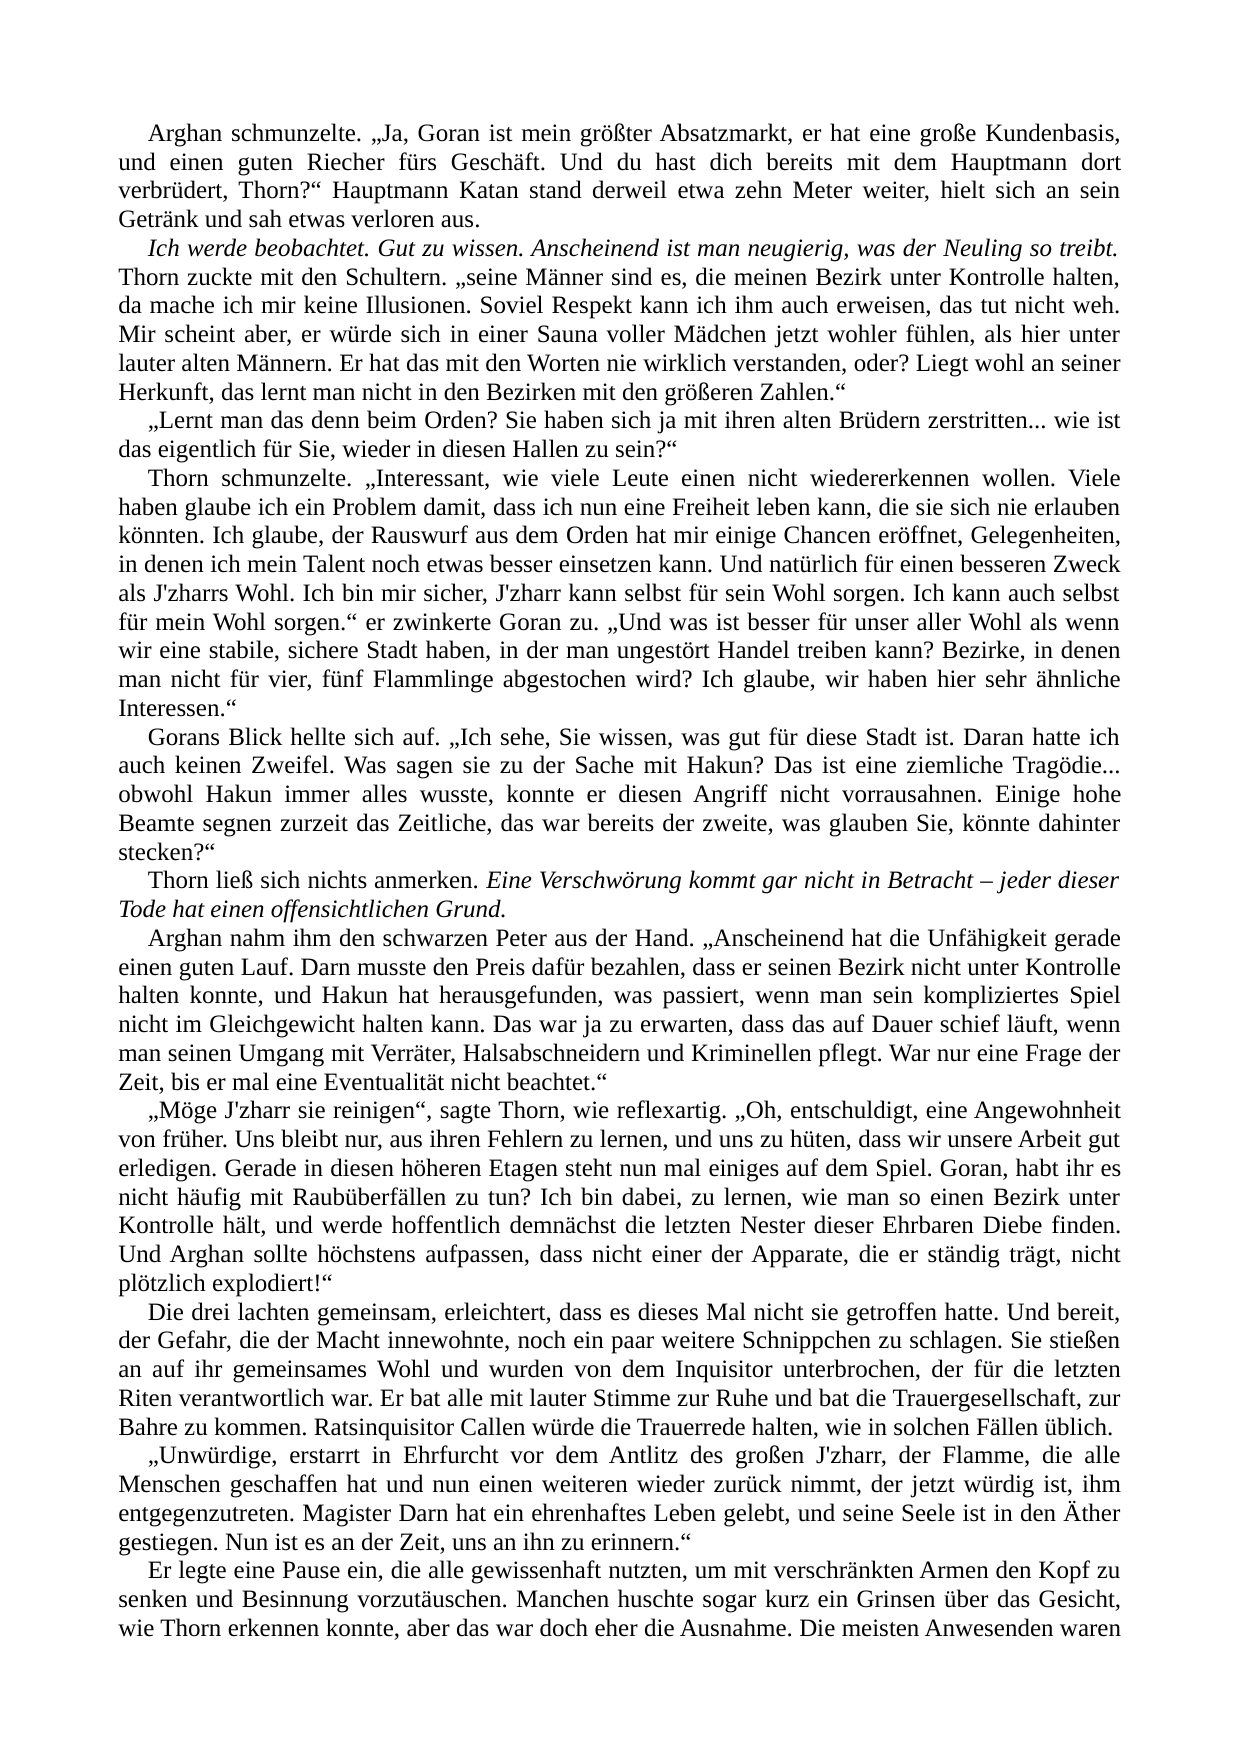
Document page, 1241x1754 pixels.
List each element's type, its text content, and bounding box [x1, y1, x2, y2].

text Er legte eine Pause ein, die alle gewissenhaft nutzten, um mit verschränkten Armen den Kopf zu senken und Besinnung vorzutäuschen. Manchen huschte sogar kurz ein Grinsen über das Gesicht, wie Thorn erkennen konnte, aber das war doch eher die Ausnahme. Die meisten Anwesenden waren [118, 1556, 1122, 1642]
text Arghan nahm ihm den schwarzen Peter aus der Hand. „Anscheinend hat die Unfähigkeit gerade einen guten Lauf. Darn musste den Preis dafür bezahlen, dass er seinen Bezirk nicht unter Kontrolle halten konnte, und Hakun hat herausgefunden, was passiert, wenn man sein kompliziertes Spiel nicht im Gleichgewicht halten kann. Das war ja zu erwarten, dass das auf Dauer schief läuft, wenn man seinen Umgang mit Verräter, Halsabschneidern und Kriminellen pflegt. War nur eine Frage der Zeit, bis er mal eine Eventualität nicht beachtet.“ [118, 923, 1122, 1096]
text „Unwürdige, erstarrt in Ehrfurcht vor dem Antlitz des großen J'zharr, der Flamme, die alle Menschen geschaffen hat und nun einen weiteren wieder zurück nimmt, der jetzt würdig ist, ihm entgegenzutreten. Magister Darn hat ein ehrenhaftes Leben gelebt, und seine Seele ist in den Äther gestiegen. Nun ist es an der Zeit, uns an ihn zu erinnern.“ [118, 1441, 1122, 1556]
text Thorn ließ sich nichts anmerken. Eine Verschwörung kommt gar nicht in Betracht – jeder dieser Tode hat einen offensichtlichen Grund. [118, 866, 1122, 923]
text „Möge J'zharr sie reinigen“, sagte Thorn, wie reflexartig. „Oh, entschuldigt, eine Angewohnheit von früher. Uns bleibt nur, aus ihren Fehlern zu lernen, und uns zu hüten, dass wir unsere Arbeit gut erledigen. Gerade in diesen höheren Etagen steht nun mal einiges auf dem Spiel. Goran, habt ihr es nicht häufig mit Raubüberfällen zu tun? Ich bin dabei, zu lernen, wie man so einen Bezirk unter Kontrolle hält, und werde hoffentlich demnächst die letzten Nester dieser Ehrbaren Diebe finden. Und Arghan sollte höchstens aufpassen, dass nicht einer der Apparate, die er ständig trägt, nicht plötzlich explodiert!“ [118, 1096, 1122, 1297]
text „Lernt man das denn beim Orden? Sie haben sich ja mit ihren alten Brüdern zerstritten... wie ist das eigentlich für Sie, wieder in diesen Hallen zu sein?“ [118, 406, 1122, 463]
text Gorans Blick hellte sich auf. „Ich sehe, Sie wissen, was gut für diese Stadt ist. Daran hatte ich auch keinen Zweifel. Was sagen sie zu der Sache mit Hakun? Das ist eine ziemliche Tragödie... obwohl Hakun immer alles wusste, konnte er diesen Angriff nicht vorrausahnen. Einige hohe Beamte segnen zurzeit das Zeitliche, das war bereits der zweite, was glauben Sie, könnte dahinter stecken?“ [118, 722, 1122, 866]
text Ich werde beobachtet. Gut zu wissen. Anscheinend ist man neugierig, was der Neuling so treibt. Thorn zuckte mit den Schultern. „seine Männer sind es, die meinen Bezirk unter Kontrolle halten, da mache ich mir keine Illusionen. Soviel Respekt kann ich ihm auch erweisen, das tut nicht weh. Mir scheint aber, er würde sich in einer Sauna voller Mädchen jetzt wohler fühlen, als hier unter lauter alten Männern. Er hat das mit den Worten nie wirklich verstanden, oder? Liegt wohl an seiner Herkunft, das lernt man nicht in den Bezirken mit den größeren Zahlen.“ [118, 233, 1122, 406]
text Thorn schmunzelte. „Interessant, wie viele Leute einen nicht wiedererkennen wollen. Viele haben glaube ich ein Problem damit, dass ich nun eine Freiheit leben kann, die sie sich nie erlauben könnten. Ich glaube, der Rauswurf aus dem Orden hat mir einige Chancen eröffnet, Gelegenheiten, in denen ich mein Talent noch etwas besser einsetzen kann. Und natürlich für einen besseren Zweck als J'zharrs Wohl. Ich bin mir sicher, J'zharr kann selbst für sein Wohl sorgen. Ich kann auch selbst für mein Wohl sorgen.“ er zwinkerte Goran zu. „Und was ist besser für unser aller Wohl als wenn wir eine stabile, sichere Stadt haben, in der man ungestört Handel treiben kann? Bezirke, in denen man nicht für vier, fünf Flammlinge abgestochen wird? Ich glaube, wir haben hier sehr ähnliche Interessen.“ [118, 463, 1122, 722]
text Arghan schmunzelte. „Ja, Goran ist mein größter Absatzmarkt, er hat eine große Kundenbasis, und einen guten Riecher fürs Geschäft. Und du hast dich bereits mit dem Hauptmann dort verbrüdert, Thorn?“ Hauptmann Katan stand derweil etwa zehn Meter weiter, hielt sich an sein Getränk und sah etwas verloren aus. [118, 118, 1122, 233]
text Die drei lachten gemeinsam, erleichtert, dass es dieses Mal nicht sie getroffen hatte. Und bereit, der Gefahr, die der Macht innewohnte, noch ein paar weitere Schnippchen zu schlagen. Sie stießen an auf ihr gemeinsames Wohl und wurden von dem Inquisitor unterbrochen, der für die letzten Riten verantwortlich war. Er bat alle mit lauter Stimme zur Ruhe und bat die Trauergesellschaft, zur Bahre zu kommen. Ratsinquisitor Callen würde die Trauerrede halten, wie in solchen Fällen üblich. [118, 1297, 1122, 1441]
